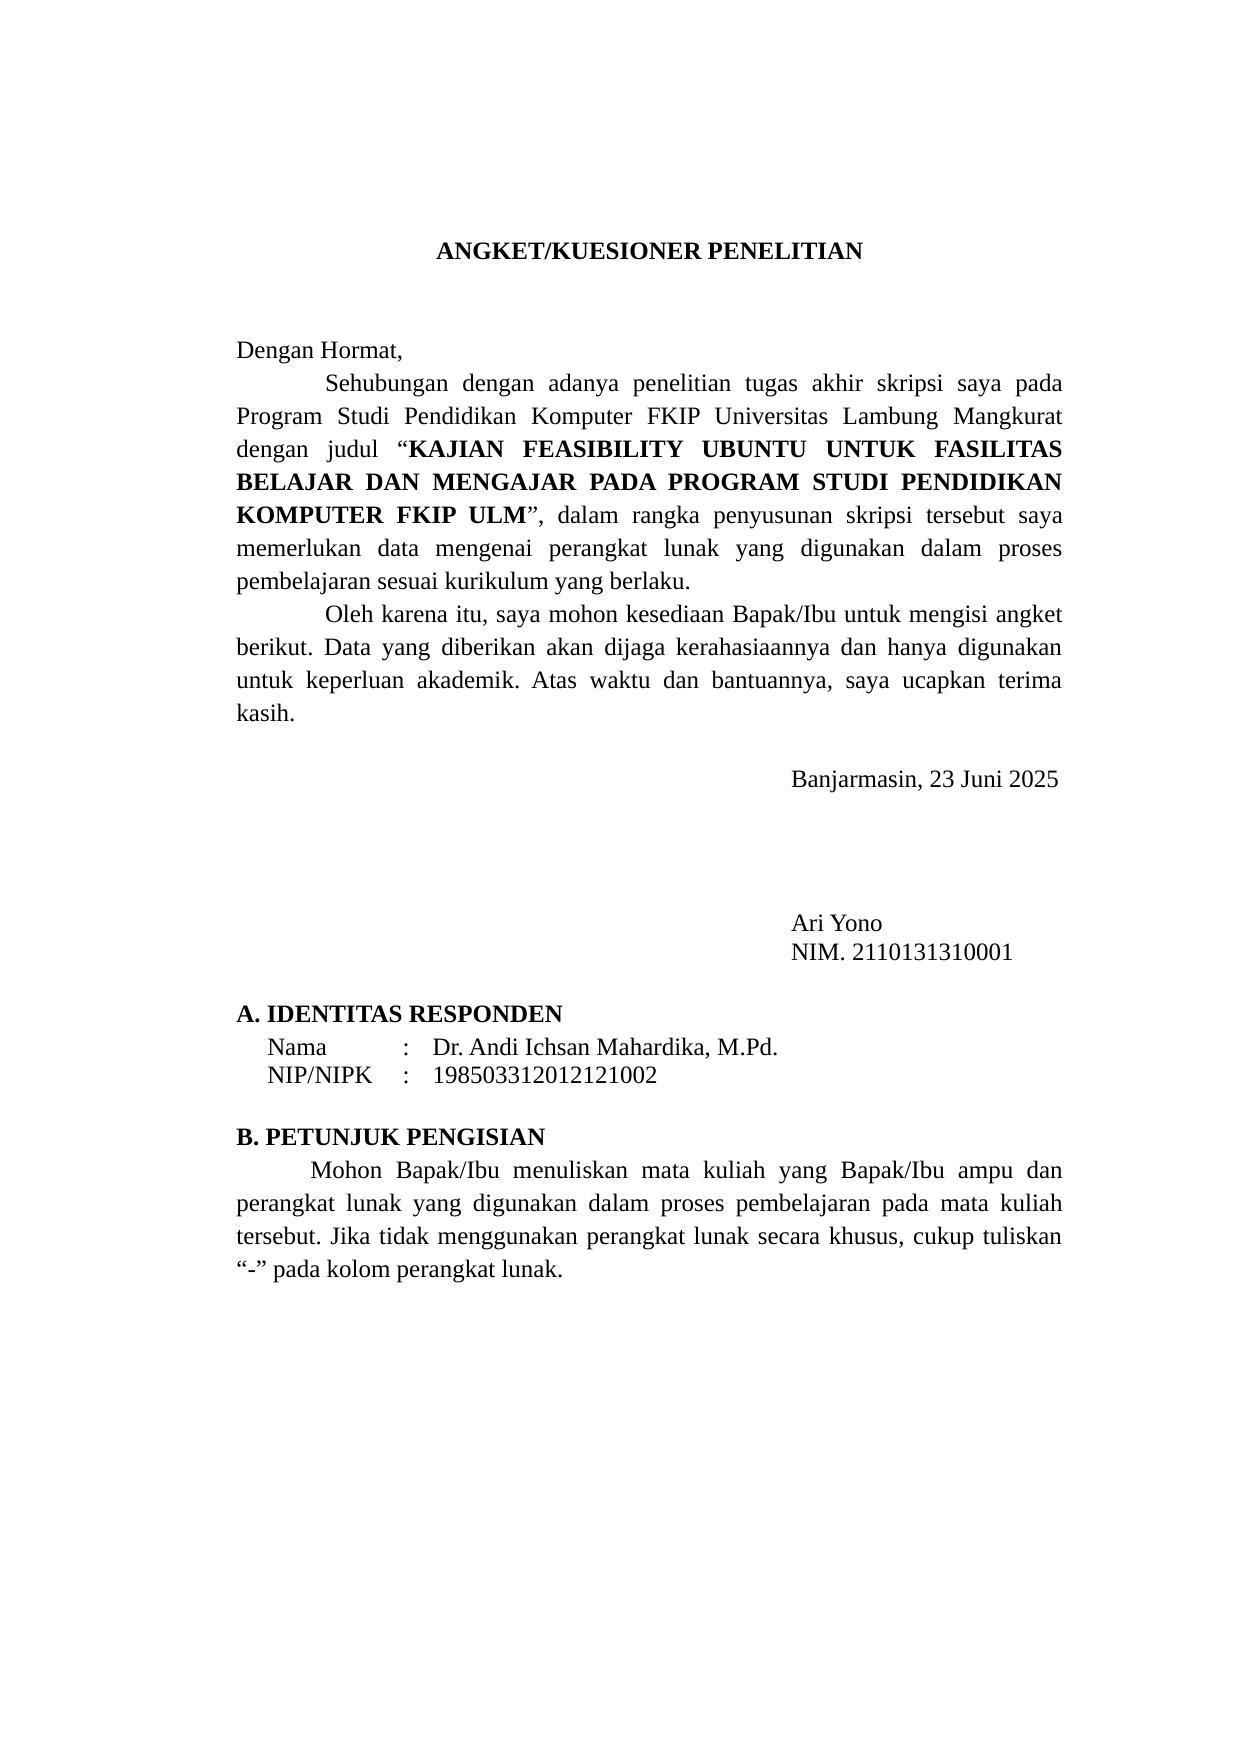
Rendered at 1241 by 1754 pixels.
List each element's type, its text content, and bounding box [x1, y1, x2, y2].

text Sehubungan dengan adanya penelitian tugas akhir skripsi saya pada Program Studi Pendidikan Komputer FKIP Universitas Lambung Mangkurat dengan judul “KAJIAN FEASIBILITY UBUNTU UNTUK FASILITAS BELAJAR DAN MENGAJAR PADA PROGRAM STUDI PENDIDIKAN KOMPUTER FKIP ULM”, dalam rangka penyusunan skripsi tersebut saya memerlukan data mengenai perangkat lunak yang digunakan dalam proses pembelajaran sesuai kurikulum yang berlaku. [236, 368, 1063, 595]
table_header Dr. Andi Ichsan Mahardika, M.Pd. [433, 1032, 1063, 1061]
table_header Nama [267, 1032, 402, 1061]
table_cell 198503312012121002 [433, 1061, 1063, 1089]
table_header [236, 765, 791, 793]
table_header : [403, 1032, 432, 1061]
text A. IDENTITAS RESPONDEN [236, 999, 1063, 1028]
text Mohon Bapak/Ibu menuliskan mata kuliah yang Bapak/Ibu ampu dan perangkat lunak yang digunakan dalam proses pembelajaran pada mata kuliah tersebut. Jika tidak menggunakan perangkat lunak secara khusus, cukup tuliskan “-” pada kolom perangkat lunak. [236, 1155, 1063, 1283]
table_cell : [403, 1061, 432, 1089]
table_cell Ari Yono NIM. 2110131310001 [791, 793, 1063, 966]
text ANGKET/KUESIONER PENELITIAN [236, 236, 1063, 265]
text Dengan Hormat, [236, 335, 1063, 364]
text Oleh karena itu, saya mohon kesediaan Bapak/Ibu untuk mengisi angket berikut. Data yang diberikan akan dijaga kerahasiaannya dan hanya digunakan untuk keperluan akademik. Atas waktu dan bantuannya, saya ucapkan terima kasih. [236, 599, 1063, 727]
text B. PETUNJUK PENGISIAN [236, 1122, 1063, 1151]
table_cell [236, 793, 791, 966]
table_header Banjarmasin, 23 Juni 2025 [791, 765, 1063, 793]
table_cell NIP/NIPK [267, 1061, 402, 1089]
